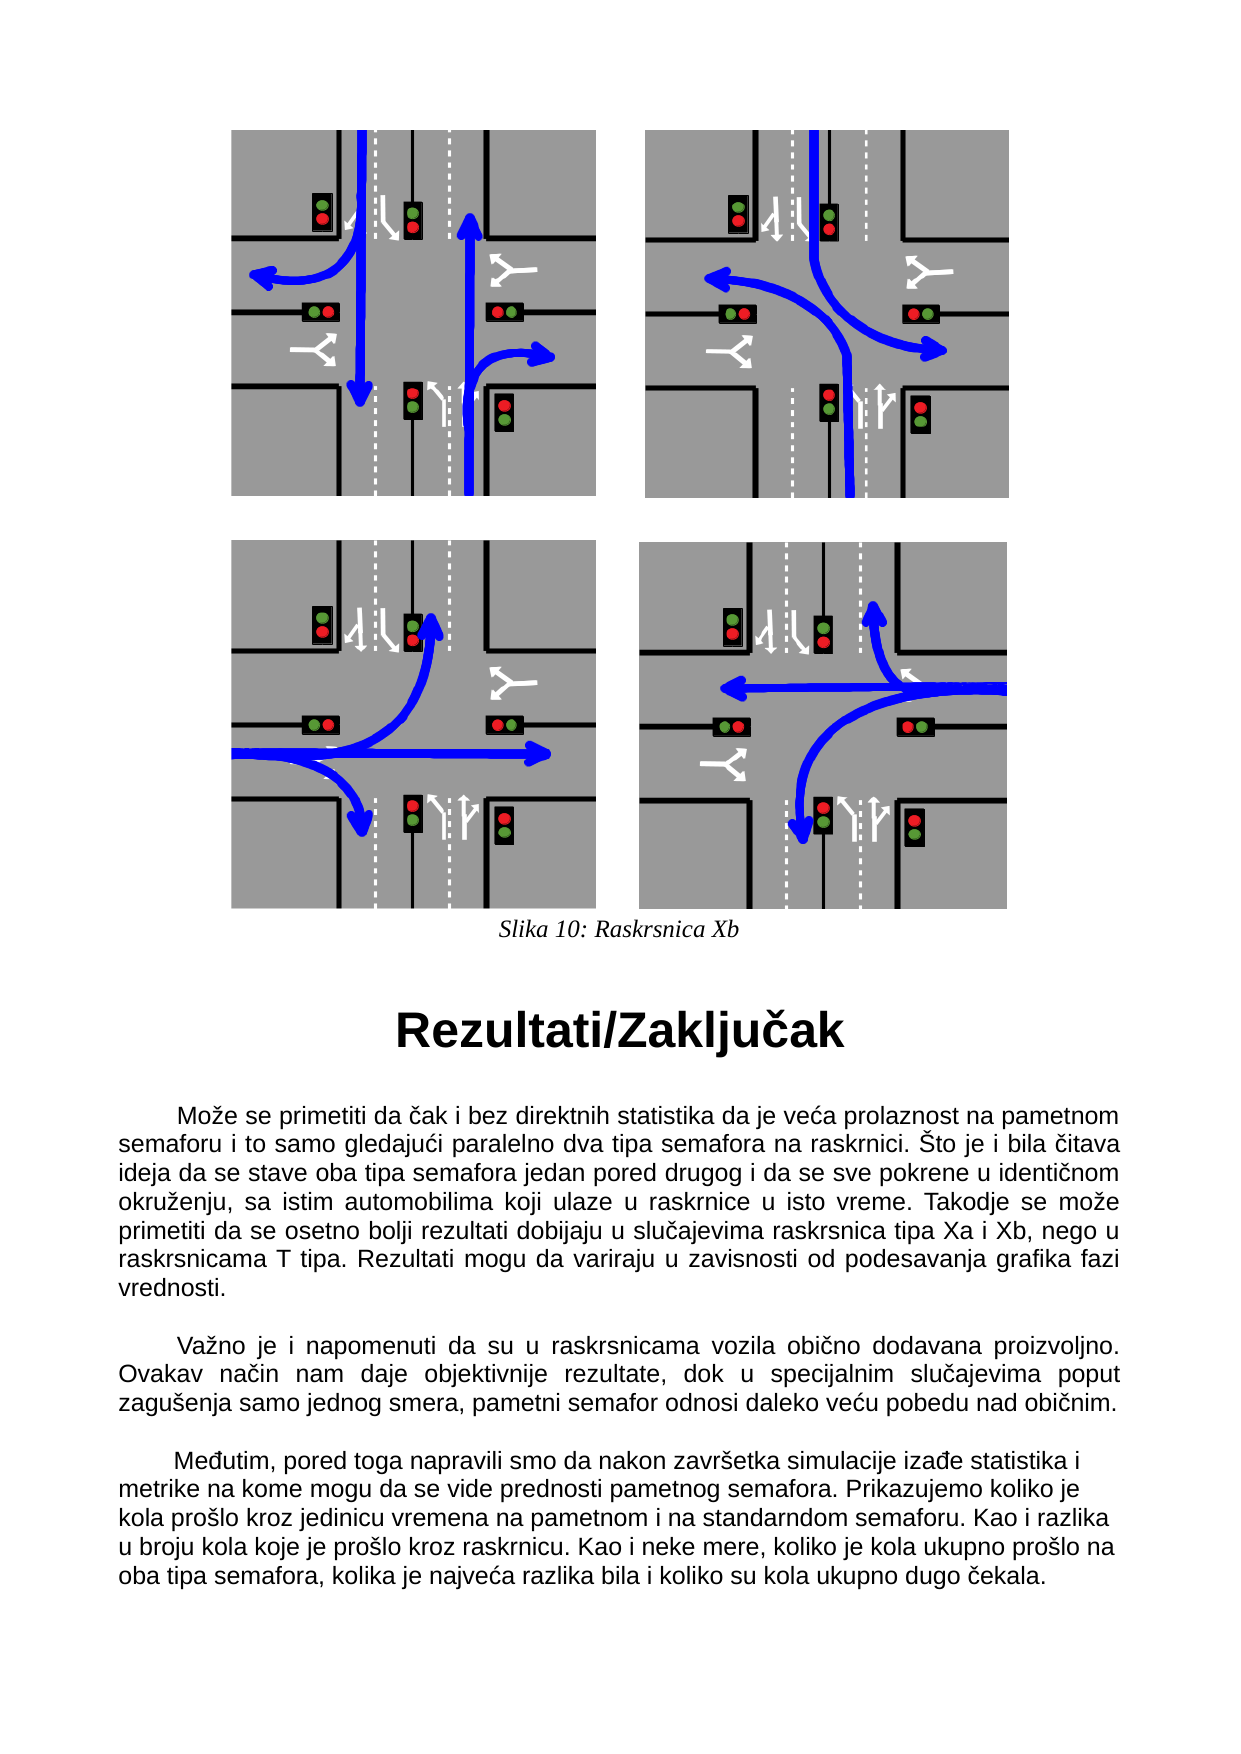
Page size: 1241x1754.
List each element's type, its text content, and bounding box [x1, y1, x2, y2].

text Međutim, pored toga napravili smo da nakon završetka simulacije izađe statistika i metrike na kome mogu da se vide prednosti pametnog semafora. Prikazujemo koliko je kola prošlo kroz jedinicu vremena na pametnom i na standarndom semaforu. Kao i razlika u broju kola koje je prošlo kroz raskrnicu. Kao i neke mere, koliko je kola ukupno prošlo na oba tipa semafora, kolika je najveća razlika bila i koliko su kola ukupno dugo čekala. [118, 1446, 1122, 1589]
text Rezultati/Zaključak [118, 1000, 1122, 1057]
picture [231, 130, 1009, 909]
text Slika 10: Raskrsnica Xb [231, 909, 1009, 942]
text Može se primetiti da čak i bez direktnih statistika da je veća prolaznost na pametnom semaforu i to samo gledajući paralelno dva tipa semafora na raskrnici. Što je i bila čitava ideja da se stave oba tipa semafora jedan pored drugog i da se sve pokrene u identičnom okruženju, sa istim automobilima koji ulaze u raskrnice u isto vreme. Takodje se može primetiti da se osetno bolji rezultati dobijaju u slučajevima raskrsnica tipa Xa i Xb, nego u raskrsnicama T tipa. Rezultati mogu da variraju u zavisnosti od podesavanja grafika fazi vrednosti. [118, 1101, 1122, 1302]
text Važno je i napomenuti da su u raskrsnicama vozila obično dodavana proizvoljno. Ovakav način nam daje objektivnije rezultate, dok u specijalnim slučajevima poput zagušenja samo jednog smera, pametni semafor odnosi daleko veću pobedu nad običnim. [118, 1331, 1122, 1417]
